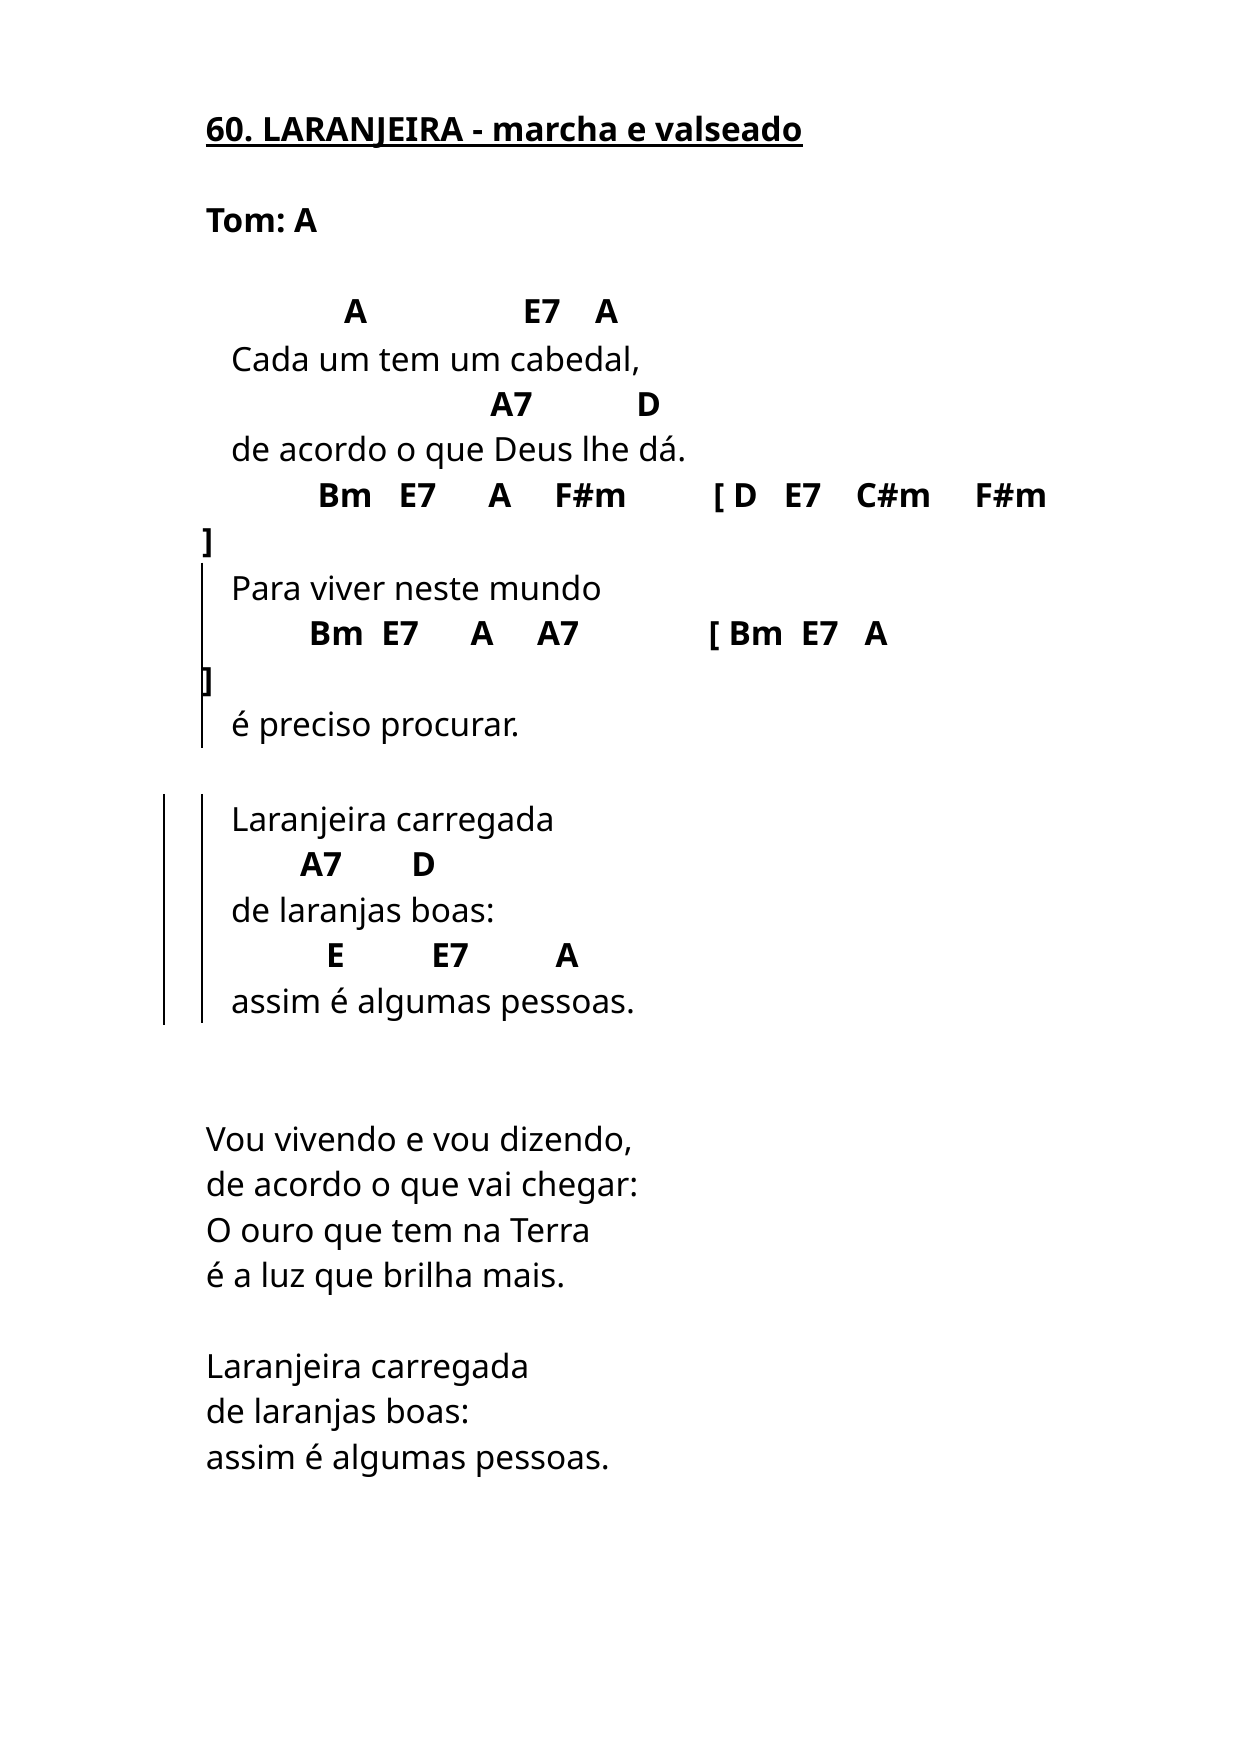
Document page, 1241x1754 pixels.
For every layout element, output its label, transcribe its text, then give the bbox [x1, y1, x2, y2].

text de laranjas boas: [177, 1388, 1063, 1434]
table_cell Laranjeira carregada A7 D de laranjas boas: E E7 A assim é algumas pessoas. [203, 796, 1048, 1023]
table_cell [164, 563, 201, 746]
table_cell [202, 748, 1048, 794]
table_header Cada um tem um cabedal, A7 D de acordo o que Deus lhe dá. Bm E7 A F#m [ D E7 C#m F#m ] [202, 335, 1048, 562]
table_cell [165, 796, 201, 1023]
text de acordo o que vai chegar: [177, 1161, 1063, 1207]
subtitle A E7 A [177, 288, 1063, 333]
subtitle Tom: A [177, 197, 1063, 242]
table_cell Para viver neste mundo Bm E7 A A7 [ Bm E7 A ] é preciso procurar. [203, 565, 1048, 746]
text é a luz que brilha mais. [177, 1252, 1063, 1297]
text Laranjeira carregada [177, 1343, 1063, 1388]
text Vou vivendo e vou dizendo, [177, 1116, 1063, 1161]
text O ouro que tem na Terra [177, 1207, 1063, 1252]
text assim é algumas pessoas. [177, 1434, 1063, 1479]
table_cell [164, 746, 202, 794]
subtitle 60. LARANJEIRA - marcha e valseado [177, 106, 1063, 152]
table_header [164, 335, 202, 562]
